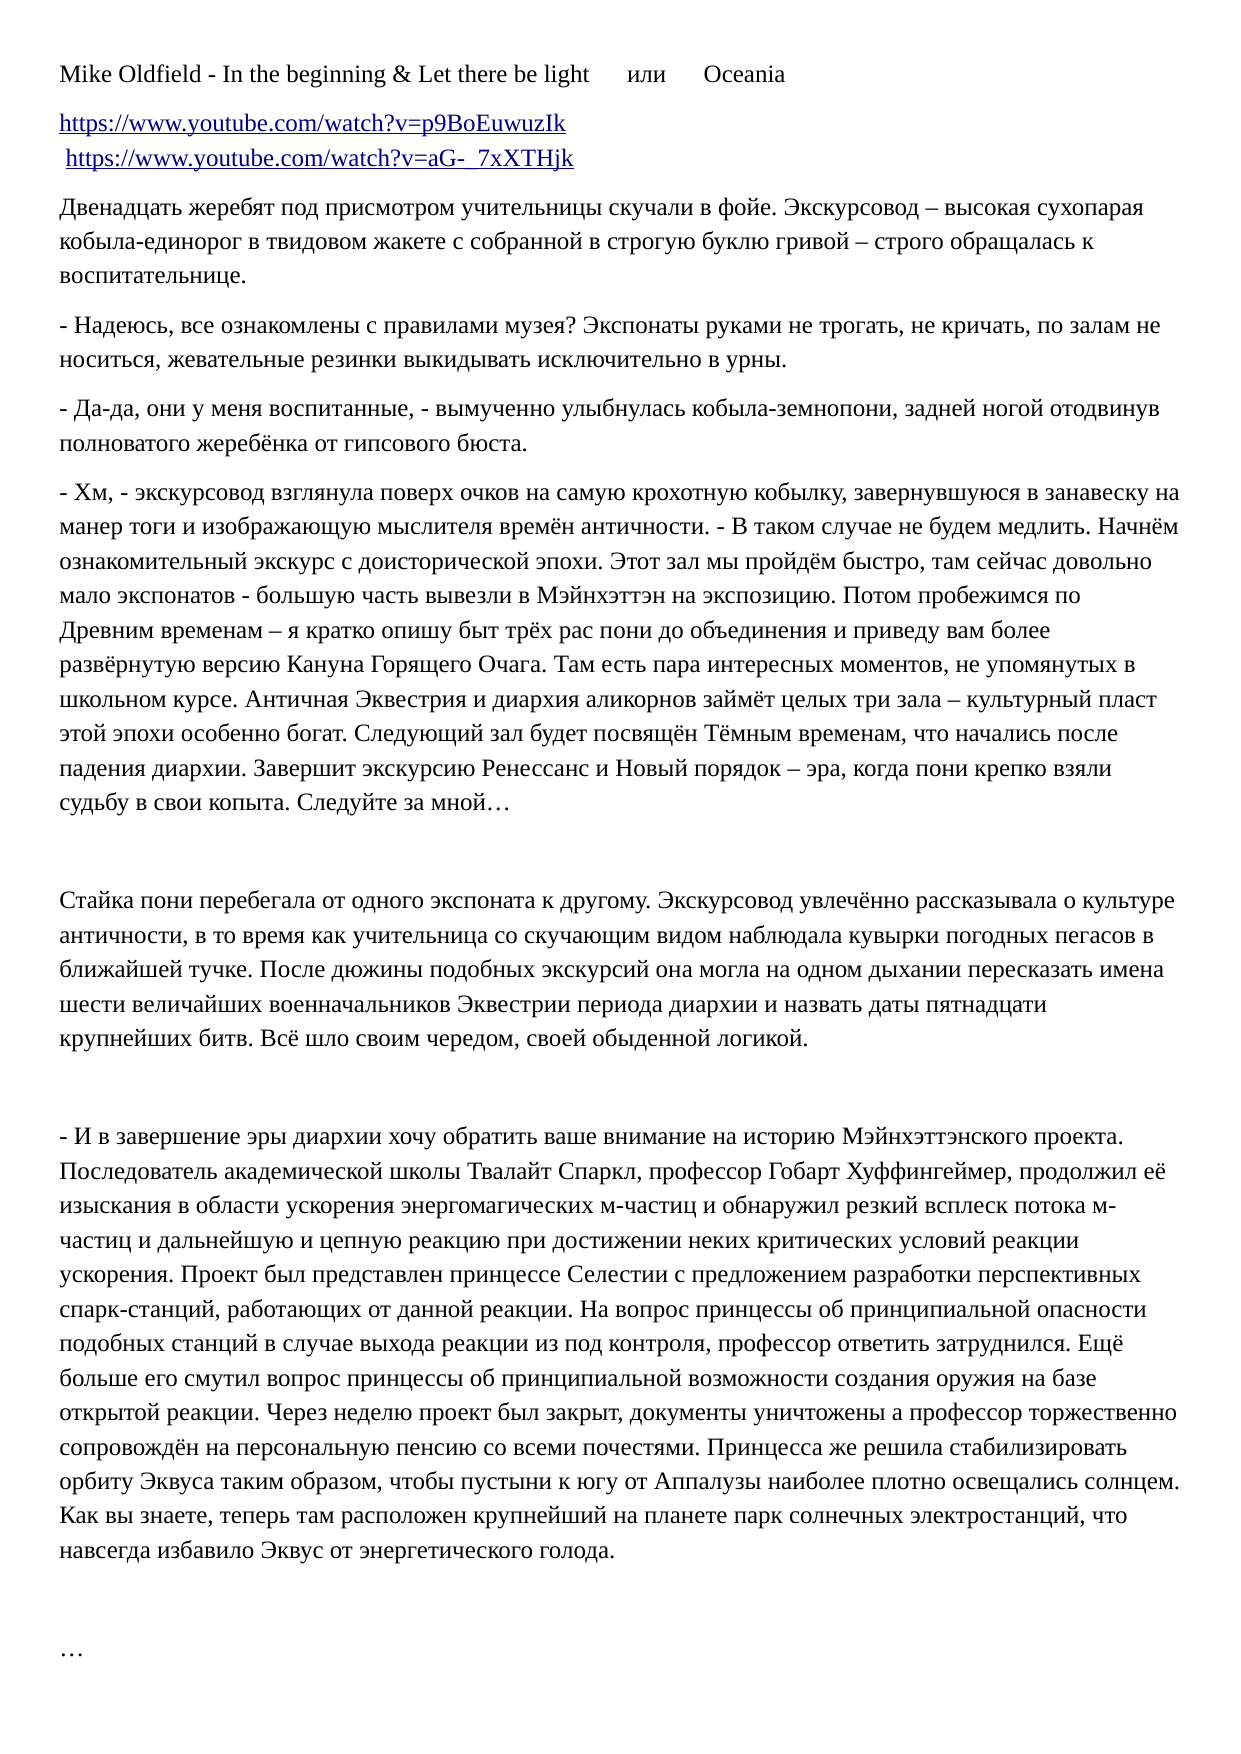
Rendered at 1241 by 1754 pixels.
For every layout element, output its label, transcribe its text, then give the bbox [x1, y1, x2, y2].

text - Надеюсь, все ознакомлены с правилами музея? Экспонаты руками не трогать, не кричать, по залам не носиться, жевательные резинки выкидывать исключительно в урны. [59, 310, 1181, 373]
text - И в завершение эры диархии хочу обратить ваше внимание на историю Мэйнхэттэнского проекта. Последователь академической школы Твалайт Спаркл, профессор Гобарт Хуффингеймер, продолжил её изыскания в области ускорения энергомагических м-частиц и обнаружил резкий всплеск потока м-частиц и дальнейшую и цепную реакцию при достижении неких критических условий реакции ускорения. Проект был представлен принцессе Селестии с предложением разработки перспективных спарк-станций, работающих от данной реакции. На вопрос принцессы об принципиальной опасности подобных станций в случае выхода реакции из под контроля, профессор ответить затруднился. Ещё больше его смутил вопрос принцессы об принципиальной возможности создания оружия на базе открытой реакции. Через неделю проект был закрыт, документы уничтожены а профессор торжественно сопровождён на персональную пенсию со всеми почестями. Принцесса же решила стабилизировать орбиту Эквуса таким образом, чтобы пустыни к югу от Аппалузы наиболее плотно освещались солнцем. Как вы знаете, теперь там расположен крупнейший на планете парк солнечных электростанций, что навсегда избавило Эквус от энергетического голода. [59, 1121, 1181, 1564]
text Двенадцать жеребят под присмотром учительницы скучали в фойе. Экскурсовод – высокая сухопарая кобыла-единорог в твидовом жакете c собранной в строгую буклю гривой – строго обращалась к воспитательнице. [59, 192, 1181, 289]
text - Хм, - экскурсовод взглянула поверх очков на самую крохотную кобылку, завернувшуюся в занавеску на манер тоги и изображающую мыслителя времён античности. - В таком случае не будем медлить. Начнём ознакомительный экскурс с доисторической эпохи. Этот зал мы пройдём быстро, там сейчас довольно мало экспонатов - большую часть вывезли в Мэйнхэттэн на экспозицию. Потом пробежимся по Древним временам – я кратко опишу быт трёх рас пони до объединения и приведу вам более развёрнутую версию Кануна Горящего Очага. Там есть пара интересных моментов, не упомянутых в школьном курсе. Античная Эквестрия и диархия аликорнов займёт целых три зала – культурный пласт этой эпохи особенно богат. Следующий зал будет посвящён Тёмным временам, что начались после падения диархии. Завершит экскурсию Ренессанс и Новый порядок – эра, когда пони крепко взяли судьбу в свои копыта. Следуйте за мной… [59, 477, 1181, 816]
text - Да-да, они у меня воспитанные, - вымученно улыбнулась кобыла-земнопони, задней ногой отодвинув полноватого жеребёнка от гипсового бюста. [59, 393, 1181, 456]
text … [59, 1633, 1181, 1662]
text Mike Oldfield - In the beginning & Let there be light или Oceania [59, 59, 1181, 88]
text https://www.youtube.com/watch?v=p9BoEuwuzIk https://www.youtube.com/watch?v=aG-_7xXTHjk [59, 108, 1181, 171]
text Стайка пони перебегала от одного экспоната к другому. Экскурсовод увлечённо рассказывала о культуре античности, в то время как учительница со скучающим видом наблюдала кувырки погодных пегасов в ближайшей тучке. После дюжины подобных экскурсий она могла на одном дыхании пересказать имена шести величайших военначальников Эквестрии периода диархии и назвать даты пятнадцати крупнейших битв. Всё шло своим чередом, своей обыденной логикой. [59, 885, 1181, 1052]
